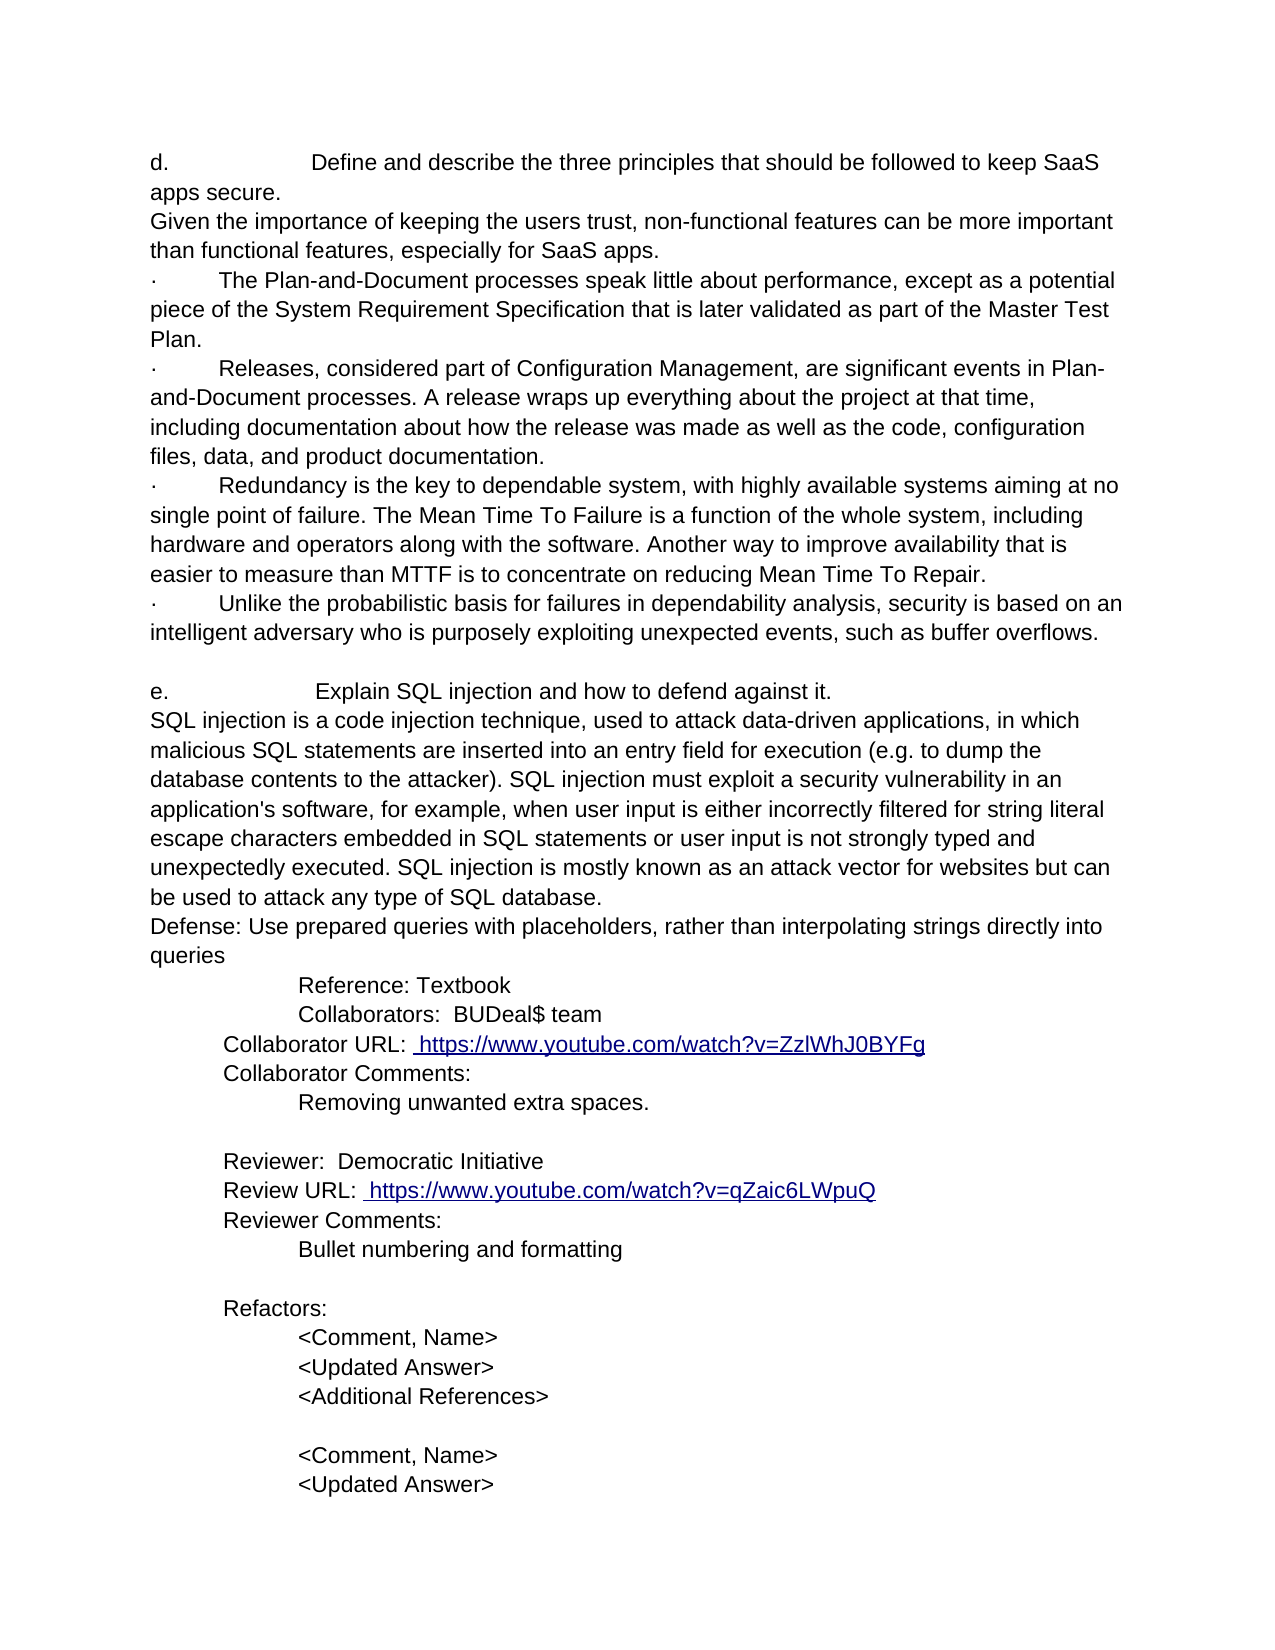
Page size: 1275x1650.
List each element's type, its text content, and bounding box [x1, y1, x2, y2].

text · Unlike the probabilistic basis for failures in dependability analysis, security is based on an intelligent adversary who is purposely exploiting unexpected events, such as buffer overflows. [150, 591, 1125, 646]
text e. Explain SQL injection and how to defend against it. [150, 679, 1125, 704]
text <Comment, Name> [298, 1442, 1125, 1468]
text Reviewer Comments: [223, 1207, 1125, 1233]
text Given the importance of keeping the users trust, non-functional features can be more important than functional features, especially for SaaS apps. [150, 209, 1125, 264]
text d. Define and describe the three principles that should be followed to keep SaaS apps secure. [150, 150, 1125, 205]
text <Updated Answer> [298, 1354, 1125, 1380]
text Collaborator Comments: [223, 1061, 1125, 1086]
text Bullet numbering and formatting [298, 1237, 1125, 1262]
text · Releases, considered part of Configuration Management, are significant events in Plan-and-Document processes. A release wraps up everything about the project at that time, including documentation about how the release was made as well as the code, configuration files, data, and product documentation. [150, 356, 1125, 469]
text <Additional References> [298, 1384, 1125, 1409]
text Refactors: [223, 1296, 1125, 1321]
text Reference: Textbook [298, 972, 1125, 998]
text Review URL: https://www.youtube.com/watch?v=qZaic6LWpuQ [223, 1178, 1125, 1204]
text Collaborator URL: https://www.youtube.com/watch?v=ZzlWhJ0BYFg [223, 1031, 1125, 1057]
text Reviewer: Democratic Initiative [223, 1149, 1125, 1174]
text · The Plan-and-Document processes speak little about performance, except as a potential piece of the System Requirement Specification that is later validated as part of the Master Test Plan. [150, 267, 1125, 352]
text · Redundancy is the key to dependable system, with highly available systems aiming at no single point of failure. The Mean Time To Failure is a function of the whole system, including hardware and operators along with the software. Another way to improve availability that is easier to measure than MTTF is to concentrate on reducing Mean Time To Repair. [150, 473, 1125, 587]
text Collaborators: BUDeal$ team [298, 1002, 1125, 1027]
text Defense: Use prepared queries with placeholders, rather than interpolating strings directly into queries [150, 914, 1125, 969]
text Removing unwanted extra spaces. [298, 1090, 1125, 1116]
text SQL injection is a code injection technique, used to attack data-driven applications, in which malicious SQL statements are inserted into an entry field for execution (e.g. to dump the database contents to the attacker). SQL injection must exploit a security vulnerability in an application's software, for example, when user input is either incorrectly filtered for string literal escape characters embedded in SQL statements or user input is not strongly typed and unexpectedly executed. SQL injection is mostly known as an attack vector for websites but can be used to attack any type of SQL database. [150, 708, 1125, 910]
text <Comment, Name> [298, 1325, 1125, 1351]
text <Updated Answer> [298, 1472, 1125, 1497]
